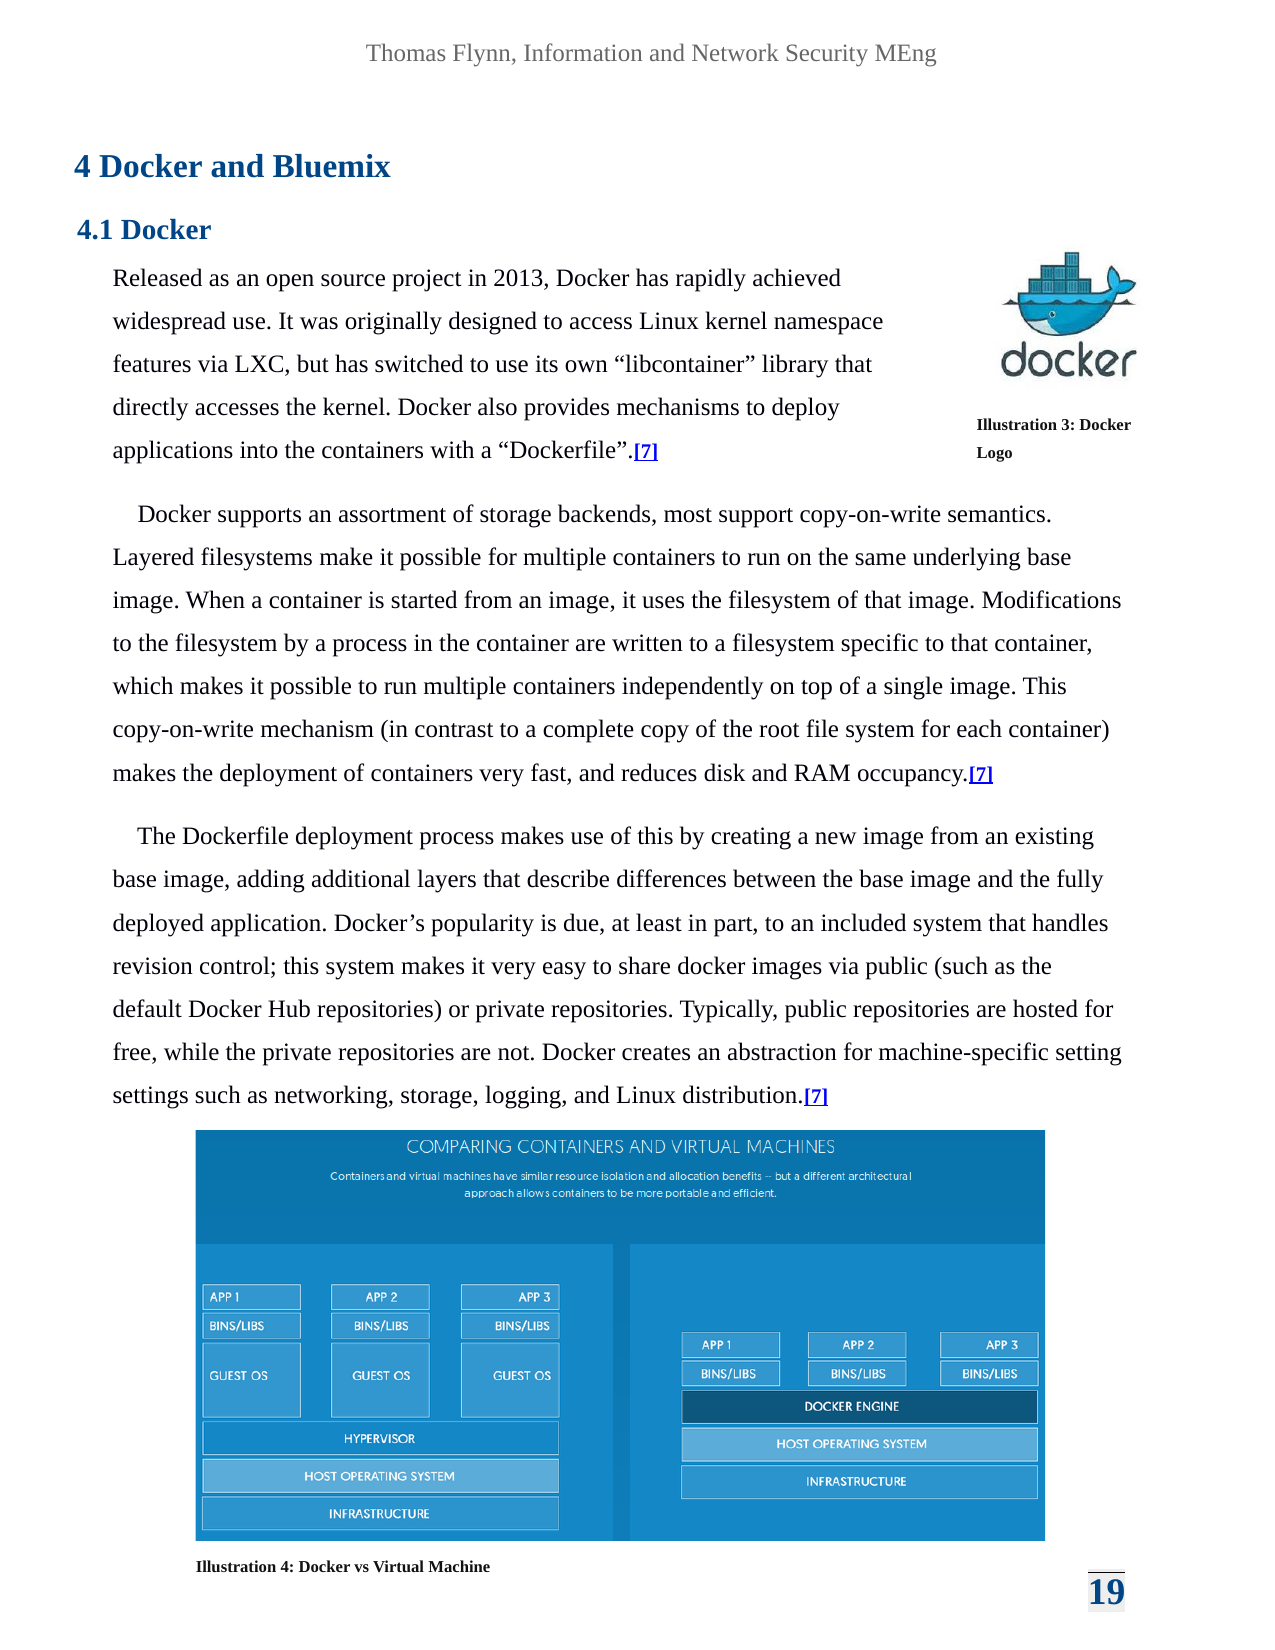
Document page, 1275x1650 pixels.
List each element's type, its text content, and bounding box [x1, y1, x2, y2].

text Released as an open source project in 2013, Docker has rapidly achieved widespread use. It was originally designed to access Linux kernel namespace features via LXC, but has switched to use its own “libcontainer” library that directly accesses the kernel. Docker also provides mechanisms to deploy applications into the containers with a “Dockerfile”.[7] [112, 263, 1125, 464]
picture [976, 225, 1159, 405]
text The Dockerfile deployment process makes use of this by creating a new image from an existing base image, adding additional layers that describe differences between the base image and the fully deployed application. Docker’s popularity is due, at least in part, to an included system that handles revision control; this system makes it very easy to share docker images via public (such as the default Docker Hub repositories) or private repositories. Typically, public repositories are hosted for free, while the private repositories are not. Docker creates an abstraction for machine-specific setting settings such as networking, storage, logging, and Linux distribution.[7] [112, 821, 1125, 1109]
subtitle 4 Docker and Bluemix [74, 146, 1125, 184]
picture [195, 1236, 1046, 1541]
text Illustration 4: Docker vs Virtual Machine [196, 1541, 1061, 1576]
text Illustration 3: Docker Logo [976, 405, 1159, 462]
text Docker supports an assortment of storage backends, most support copy-on-write semantics. Layered filesystems make it possible for multiple containers to run on the same underlying base image. When a container is started from an image, it uses the filesystem of that image. Modifications to the filesystem by a process in the container are written to a filesystem specific to that container, which makes it possible to run multiple containers independently on top of a single image. This copy-on-write mechanism (in contrast to a complete copy of the root file system for each container) makes the deployment of containers very fast, and reduces disk and RAM occupancy.[7] [112, 499, 1125, 786]
picture [195, 1130, 1046, 1214]
subtitle 4.1 Docker [74, 212, 1159, 462]
text [157, 1118, 1061, 1576]
